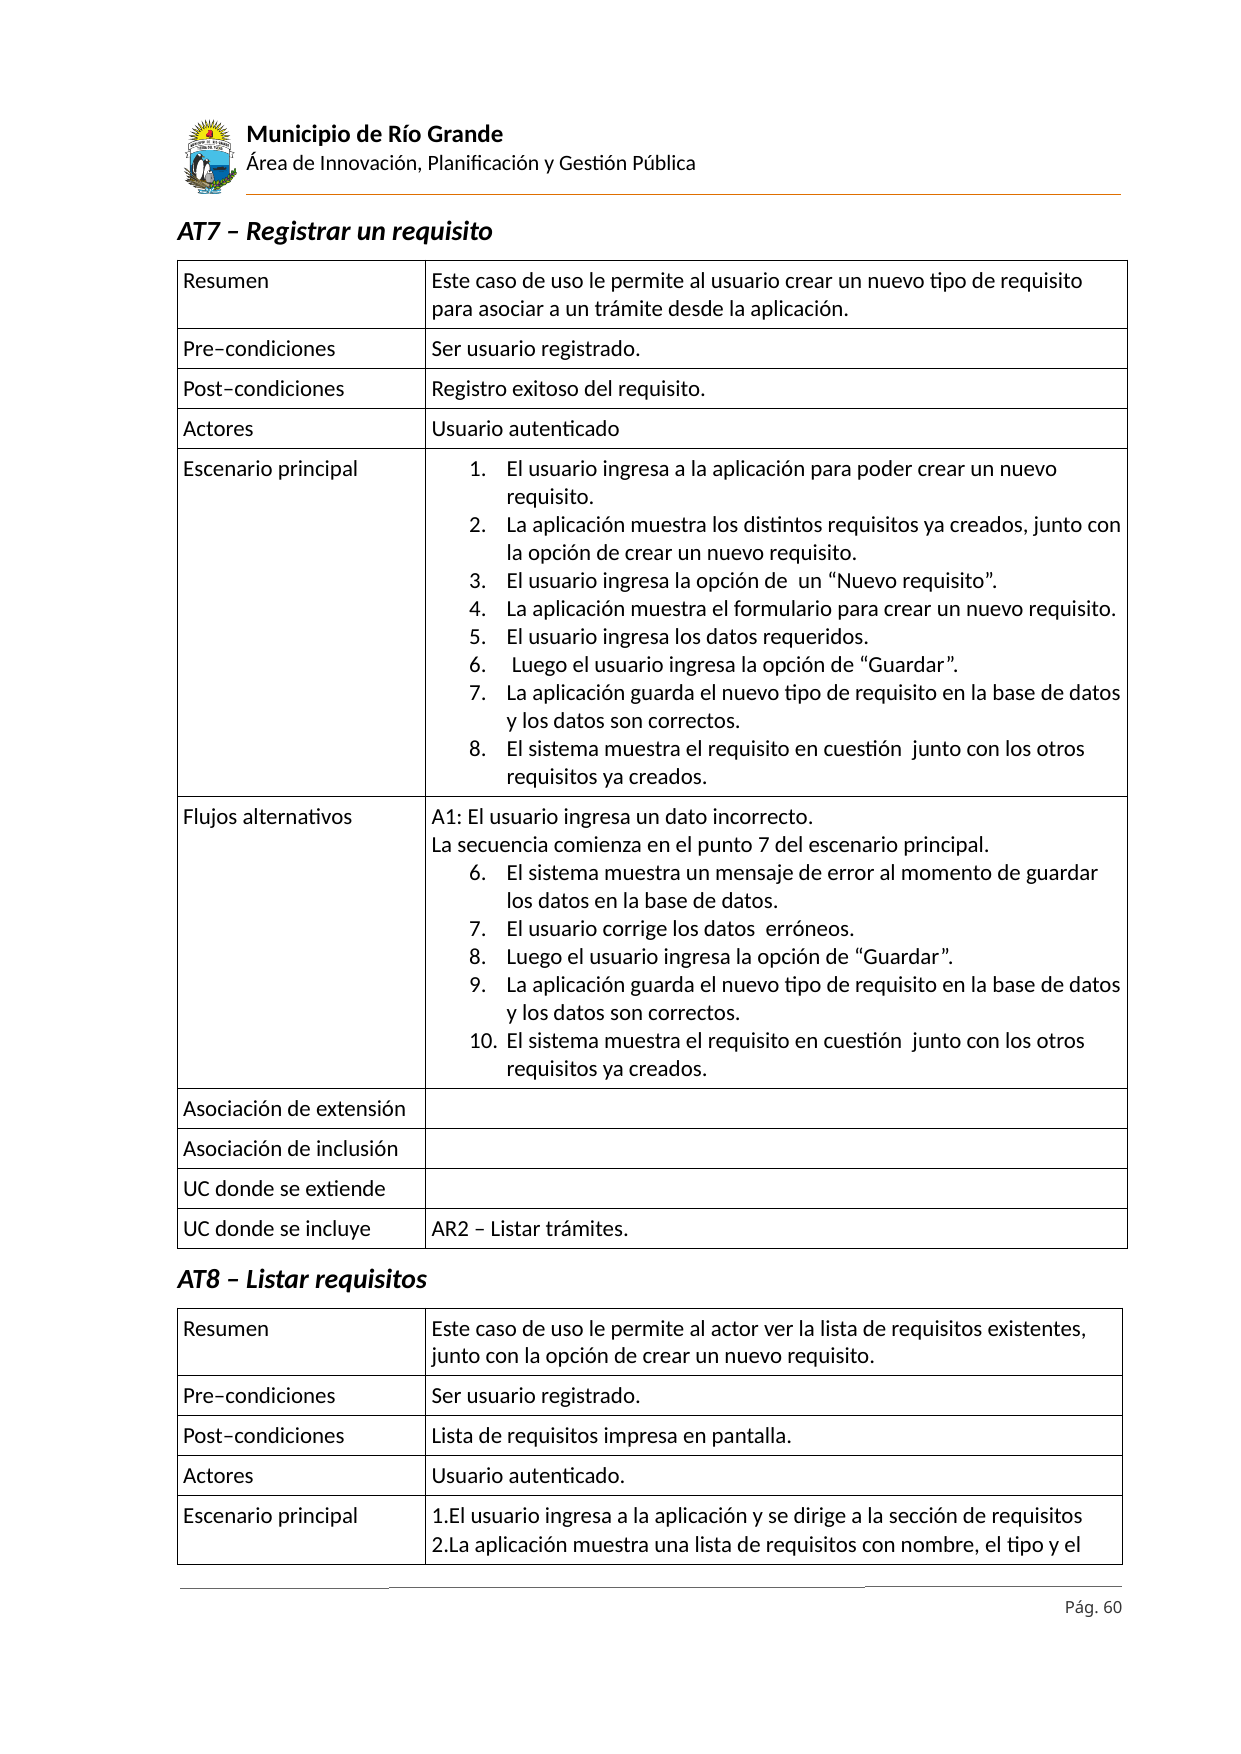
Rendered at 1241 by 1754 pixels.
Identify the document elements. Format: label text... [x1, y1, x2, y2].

table_cell Ser usuario registrado. [426, 1376, 1122, 1415]
table_cell Pre–condiciones [178, 329, 425, 368]
table_cell Ser usuario registrado. [426, 329, 1127, 368]
table_cell AR2 – Listar trámites. [426, 1209, 1127, 1248]
table_cell Asociación de inclusión [178, 1129, 425, 1168]
table_cell [426, 1089, 1127, 1128]
table_cell Asociación de extensión [178, 1089, 425, 1128]
table_cell A1: El usuario ingresa un dato incorrecto. La secuencia comienza en el punto 7 del escenario principal. El sistema muestra un mensaje de error al momento de guardar los datos en la base de datos. El usuario corrige los datos erróneos. Luego el usuario ingresa la opción de “Guardar”. La aplicación guarda el nuevo tipo de requisito en la base de datos y los datos son correctos. El sistema muestra el requisito en cuestión junto con los otros requisitos ya creados. [426, 797, 1127, 1088]
table_cell Escenario principal [178, 1496, 425, 1563]
table_header Este caso de uso le permite al usuario crear un nuevo tipo de requisito para asociar a un trámite desde la aplicación. [426, 261, 1127, 328]
table_header Este caso de uso le permite al actor ver la lista de requisitos existentes, junto con la opción de crear un nuevo requisito. [426, 1309, 1122, 1375]
table_cell Actores [178, 409, 425, 448]
table_header Resumen [178, 261, 425, 328]
table_cell Actores [178, 1456, 425, 1495]
table_cell Post–condiciones [178, 1416, 425, 1455]
table_cell [426, 1169, 1127, 1208]
table_cell Usuario autenticado. [426, 1456, 1122, 1495]
table_cell El usuario ingresa a la aplicación para poder crear un nuevo requisito. La aplicación muestra los distintos requisitos ya creados, junto con la opción de crear un nuevo requisito. El usuario ingresa la opción de un “Nuevo requisito”. La aplicación muestra el formulario para crear un nuevo requisito. El usuario ingresa los datos requeridos. Luego el usuario ingresa la opción de “Guardar”. La aplicación guarda el nuevo tipo de requisito en la base de datos y los datos son correctos. El sistema muestra el requisito en cuestión junto con los otros requisitos ya creados. [426, 449, 1127, 796]
table_cell El usuario ingresa a la aplicación y se dirige a la sección de requisitos La aplicación muestra una lista de requisitos con nombre, el tipo y el [426, 1496, 1122, 1563]
table_cell [426, 1129, 1127, 1168]
table_cell UC donde se extiende [178, 1169, 425, 1208]
table_cell UC donde se incluye [178, 1209, 425, 1248]
table_cell Post–condiciones [178, 369, 425, 408]
table_header Resumen [178, 1309, 425, 1375]
table_cell Flujos alternativos [178, 797, 425, 1088]
table_cell Usuario autenticado [426, 409, 1127, 448]
table_cell Registro exitoso del requisito. [426, 369, 1127, 408]
table_cell Escenario principal [178, 449, 425, 796]
table_cell Pre–condiciones [178, 1376, 425, 1415]
subtitle AT7 – Registrar un requisito [177, 213, 1122, 247]
table_cell Lista de requisitos impresa en pantalla. [426, 1416, 1122, 1455]
subtitle AT8 – Listar requisitos [177, 1261, 1122, 1295]
